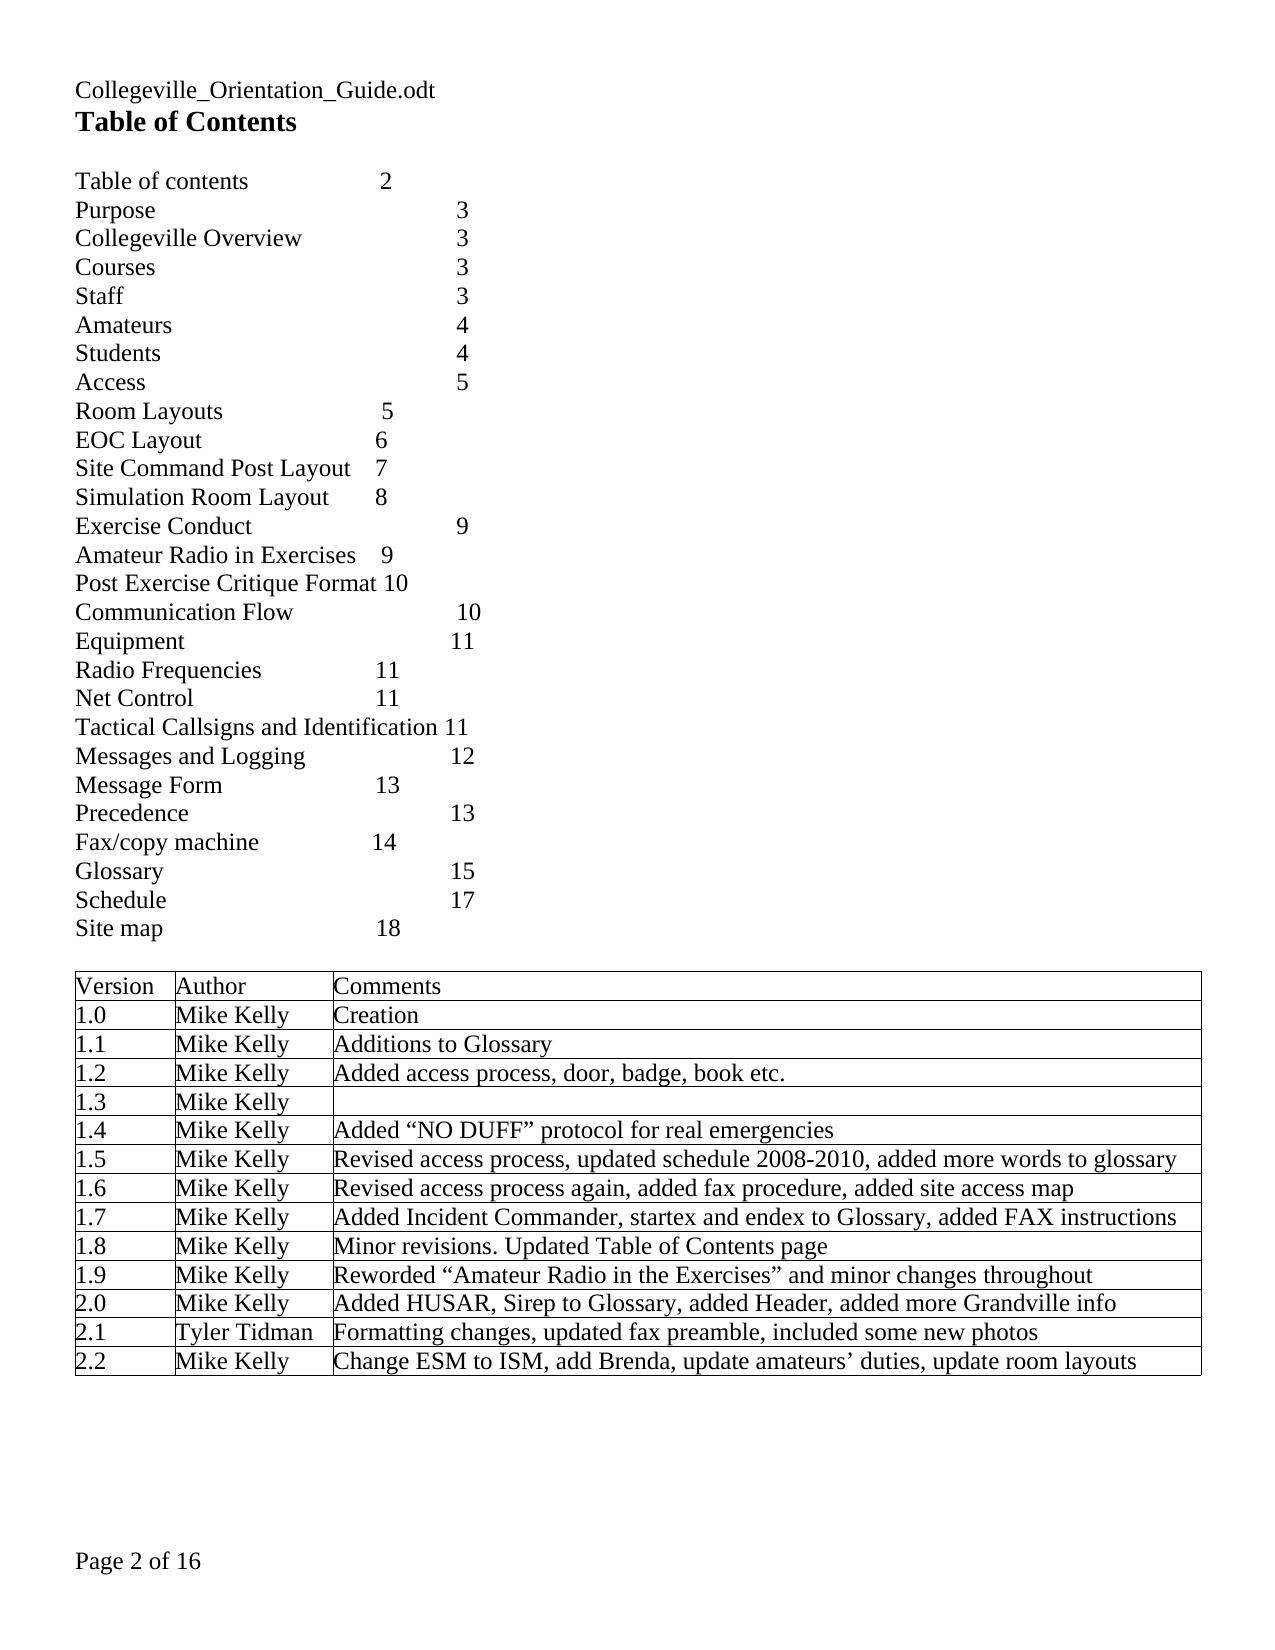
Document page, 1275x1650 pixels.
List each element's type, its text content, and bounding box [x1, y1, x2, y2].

table_cell 2.2 [76, 1347, 175, 1375]
text Schedule 17 [75, 885, 1200, 913]
table_cell 1.1 [76, 1030, 175, 1058]
text Radio Frequencies 11 [75, 655, 1200, 683]
text Exercise Conduct 9 [75, 511, 1200, 540]
text Room Layouts 5 [75, 396, 1200, 425]
table_header Version [76, 972, 175, 1000]
text Precedence 13 [75, 798, 1200, 827]
text Post Exercise Critique Format 10 [75, 568, 1200, 597]
table_cell 2.0 [76, 1290, 175, 1317]
table_cell 1.5 [76, 1145, 175, 1173]
table_header Author [176, 972, 333, 1000]
table_cell 1.3 [76, 1087, 175, 1115]
table_cell [334, 1087, 1201, 1115]
table_cell 1.6 [76, 1174, 175, 1202]
text Site Command Post Layout 7 [75, 453, 1200, 482]
text Access 5 [75, 367, 1200, 396]
table_cell Mike Kelly [176, 1203, 333, 1231]
text Staff 3 [75, 281, 1200, 310]
table_cell Mike Kelly [176, 1116, 333, 1144]
text Tactical Callsigns and Identification 11 [75, 712, 1200, 741]
table_cell Reworded “Amateur Radio in the Exercises” and minor changes throughout [334, 1261, 1201, 1288]
text Amateurs 4 [75, 310, 1200, 338]
text Collegeville Overview 3 [75, 223, 1200, 252]
table_cell Added HUSAR, Sirep to Glossary, added Header, added more Grandville info [334, 1290, 1201, 1317]
table_cell 1.2 [76, 1059, 175, 1086]
text Fax/copy machine 14 [75, 827, 1200, 856]
table_cell Mike Kelly [176, 1059, 333, 1086]
table_cell Mike Kelly [176, 1001, 333, 1029]
text Message Form 13 [75, 770, 1200, 798]
text Simulation Room Layout 8 [75, 482, 1200, 511]
table_cell Mike Kelly [176, 1174, 333, 1202]
table_cell Mike Kelly [176, 1232, 333, 1259]
table_cell Mike Kelly [176, 1030, 333, 1058]
table_cell Added access process, door, badge, book etc. [334, 1059, 1201, 1086]
text Equipment 11 [75, 626, 1200, 655]
text Glossary 15 [75, 856, 1200, 885]
table_cell 2.1 [76, 1318, 175, 1346]
table_cell Mike Kelly [176, 1261, 333, 1288]
table_header Comments [334, 972, 1201, 1000]
table_cell Mike Kelly [176, 1290, 333, 1317]
text Purpose 3 [75, 195, 1200, 223]
text Table of Contents [75, 104, 1200, 137]
text Amateur Radio in Exercises 9 [75, 540, 1200, 568]
table_cell 1.8 [76, 1232, 175, 1259]
table_cell Tyler Tidman [176, 1318, 333, 1346]
table_cell Mike Kelly [176, 1347, 333, 1375]
table_cell Revised access process again, added fax procedure, added site access map [334, 1174, 1201, 1202]
text Students 4 [75, 338, 1200, 367]
table_cell Mike Kelly [176, 1145, 333, 1173]
table_cell Revised access process, updated schedule 2008-2010, added more words to glossary [334, 1145, 1201, 1173]
table_cell Added “NO DUFF” protocol for real emergencies [334, 1116, 1201, 1144]
table_cell Change ESM to ISM, add Brenda, update amateurs’ duties, update room layouts [334, 1347, 1201, 1375]
table_cell Formatting changes, updated fax preamble, included some new photos [334, 1318, 1201, 1346]
table_cell Minor revisions. Updated Table of Contents page [334, 1232, 1201, 1259]
text Communication Flow 10 [75, 597, 1200, 626]
text Site map 18 [75, 913, 1200, 942]
table_cell 1.4 [76, 1116, 175, 1144]
table_cell 1.0 [76, 1001, 175, 1029]
text Courses 3 [75, 252, 1200, 281]
text Table of contents 2 [75, 166, 1200, 195]
text Net Control 11 [75, 683, 1200, 712]
subtitle Messages and Logging 12 [75, 741, 1200, 770]
table_cell Creation [334, 1001, 1201, 1029]
table_cell Additions to Glossary [334, 1030, 1201, 1058]
table_cell Mike Kelly [176, 1087, 333, 1115]
text EOC Layout 6 [75, 425, 1200, 453]
table_cell 1.9 [76, 1261, 175, 1288]
table_cell 1.7 [76, 1203, 175, 1231]
table_cell Added Incident Commander, startex and endex to Glossary, added FAX instructions [334, 1203, 1201, 1231]
